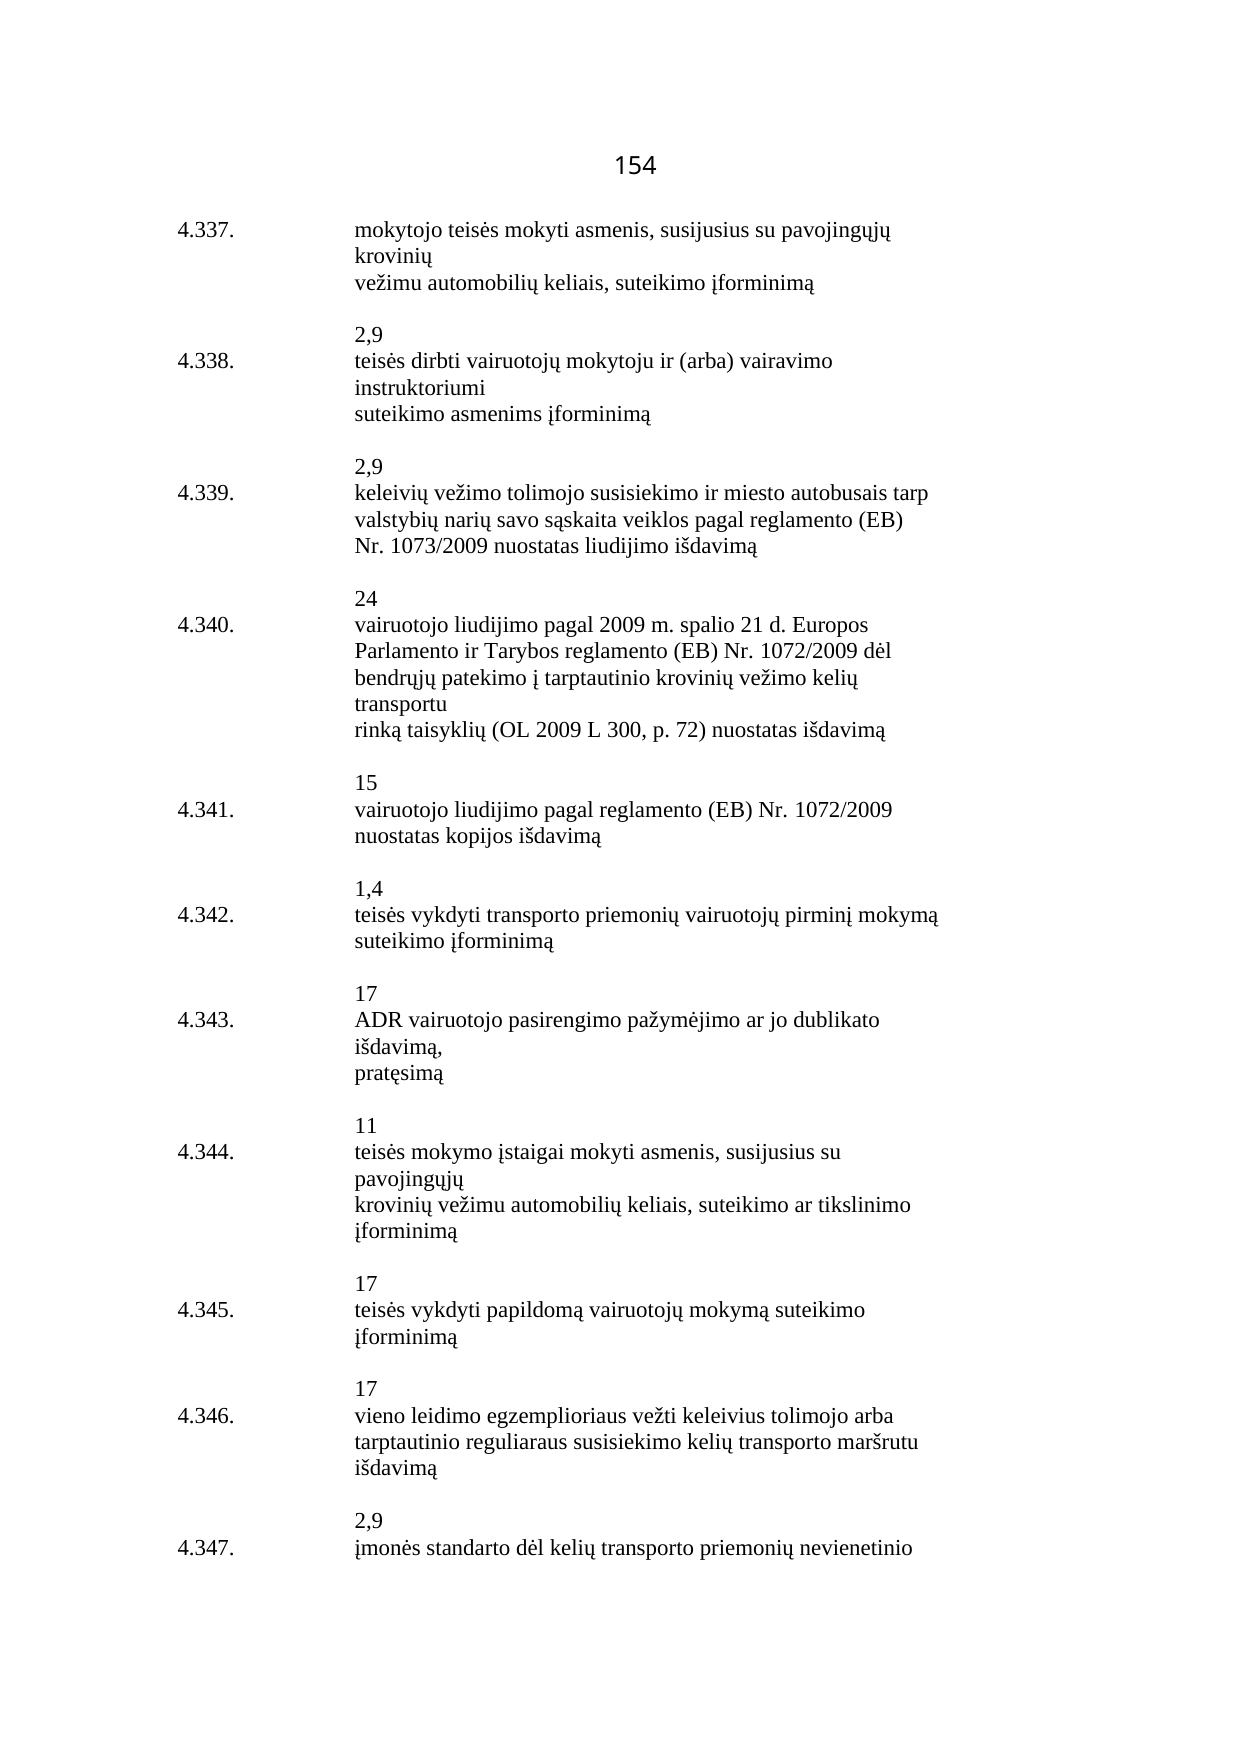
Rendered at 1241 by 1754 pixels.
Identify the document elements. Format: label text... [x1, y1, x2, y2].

text 4.341. vairuotojo liudijimo pagal reglamento (EB) Nr. 1072/2009 [177, 796, 945, 822]
text vežimu automobilių keliais, suteikimo įforminimą 2,9 [354, 268, 945, 348]
text suteikimo įforminimą 17 [354, 927, 945, 1006]
text 4.346. vieno leidimo egzemplioriaus vežti keleivius tolimojo arba [177, 1402, 945, 1428]
text 4.345. teisės vykdyti papildomą vairuotojų mokymą suteikimo įforminimą 17 [177, 1296, 945, 1402]
text tarptautinio reguliaraus susisiekimo kelių transporto maršrutu [354, 1428, 945, 1454]
text 4.340. vairuotojo liudijimo pagal 2009 m. spalio 21 d. Europos [177, 611, 945, 637]
text 4.339. keleivių vežimo tolimojo susisiekimo ir miesto autobusais tarp [177, 479, 945, 506]
text įforminimą 17 [354, 1217, 945, 1296]
text Nr. 1073/2009 nuostatas liudijimo išdavimą 24 [354, 532, 945, 611]
text 4.344. teisės mokymo įstaigai mokyti asmenis, susijusius su pavojingųjų [177, 1138, 945, 1191]
text krovinių vežimu automobilių keliais, suteikimo ar tikslinimo [354, 1191, 945, 1217]
text 4.342. teisės vykdyti transporto priemonių vairuotojų pirminį mokymą [177, 901, 945, 927]
text Parlamento ir Tarybos reglamento (EB) Nr. 1072/2009 dėl [354, 637, 945, 664]
text 4.337. mokytojo teisės mokyti asmenis, susijusius su pavojingųjų krovinių [177, 216, 945, 268]
text 4.343. ADR vairuotojo pasirengimo pažymėjimo ar jo dublikato išdavimą, [177, 1006, 945, 1059]
text pratęsimą 11 [354, 1059, 945, 1138]
text bendrųjų patekimo į tarptautinio krovinių vežimo kelių transportu [354, 664, 945, 717]
text 4.347. įmonės standarto dėl kelių transporto priemonių nevienetinio [177, 1533, 945, 1560]
text rinką taisyklių (OL 2009 L 300, p. 72) nuostatas išdavimą 15 [354, 717, 945, 796]
text nuostatas kopijos išdavimą 1,4 [354, 822, 945, 901]
text 4.338. teisės dirbti vairuotojų mokytoju ir (arba) vairavimo instruktoriumi [177, 348, 945, 400]
text išdavimą 2,9 [354, 1454, 945, 1533]
text valstybių narių savo sąskaita veiklos pagal reglamento (EB) [354, 506, 945, 532]
text suteikimo asmenims įforminimą 2,9 [354, 400, 945, 479]
